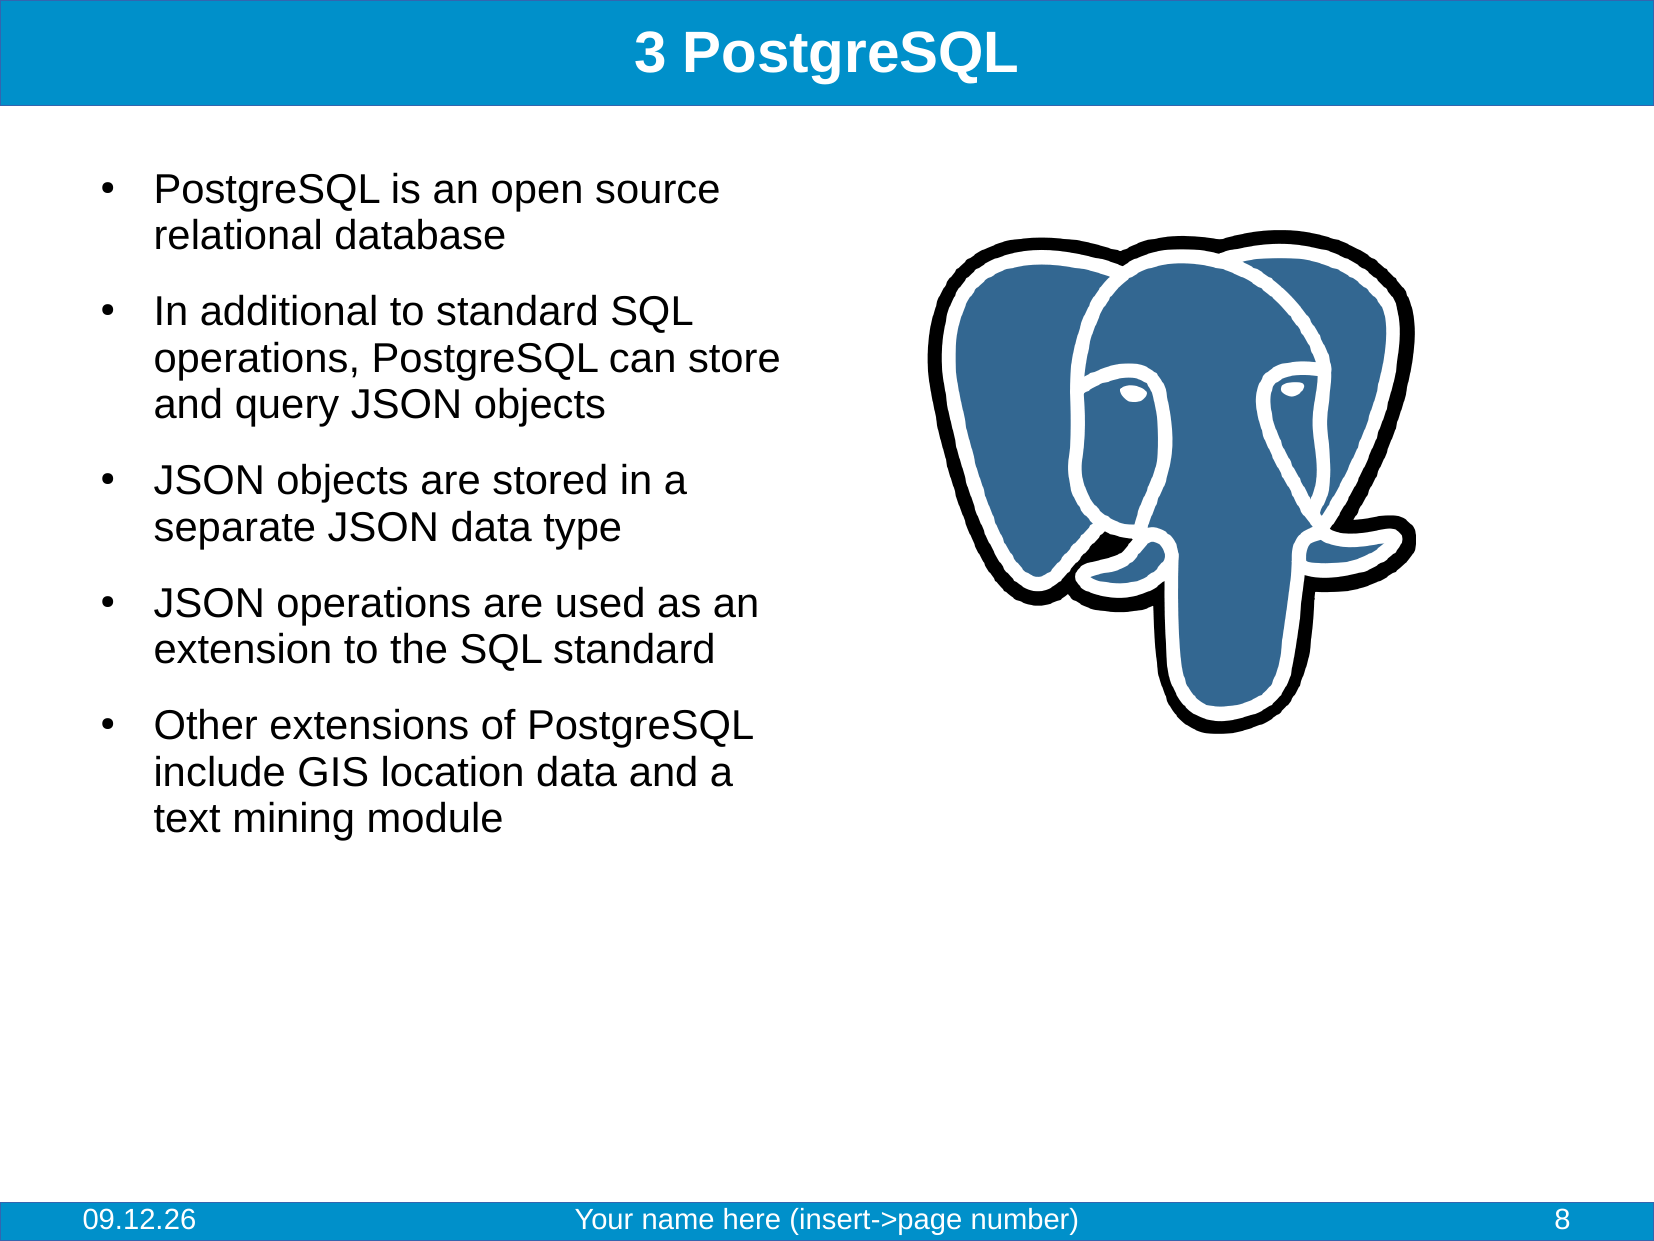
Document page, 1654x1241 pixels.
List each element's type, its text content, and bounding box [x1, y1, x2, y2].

list PostgreSQL is an open source relational database In additional to standard SQL operations, PostgreSQL can store and query JSON objects JSON objects are stored in a separate JSON data type JSON operations are used as an extension to the SQL standard Other extensions of PostgreSQL include GIS location data and a text mining module [82, 165, 809, 886]
title 3 PostgreSQL [0, 0, 1654, 106]
picture [927, 230, 1416, 734]
